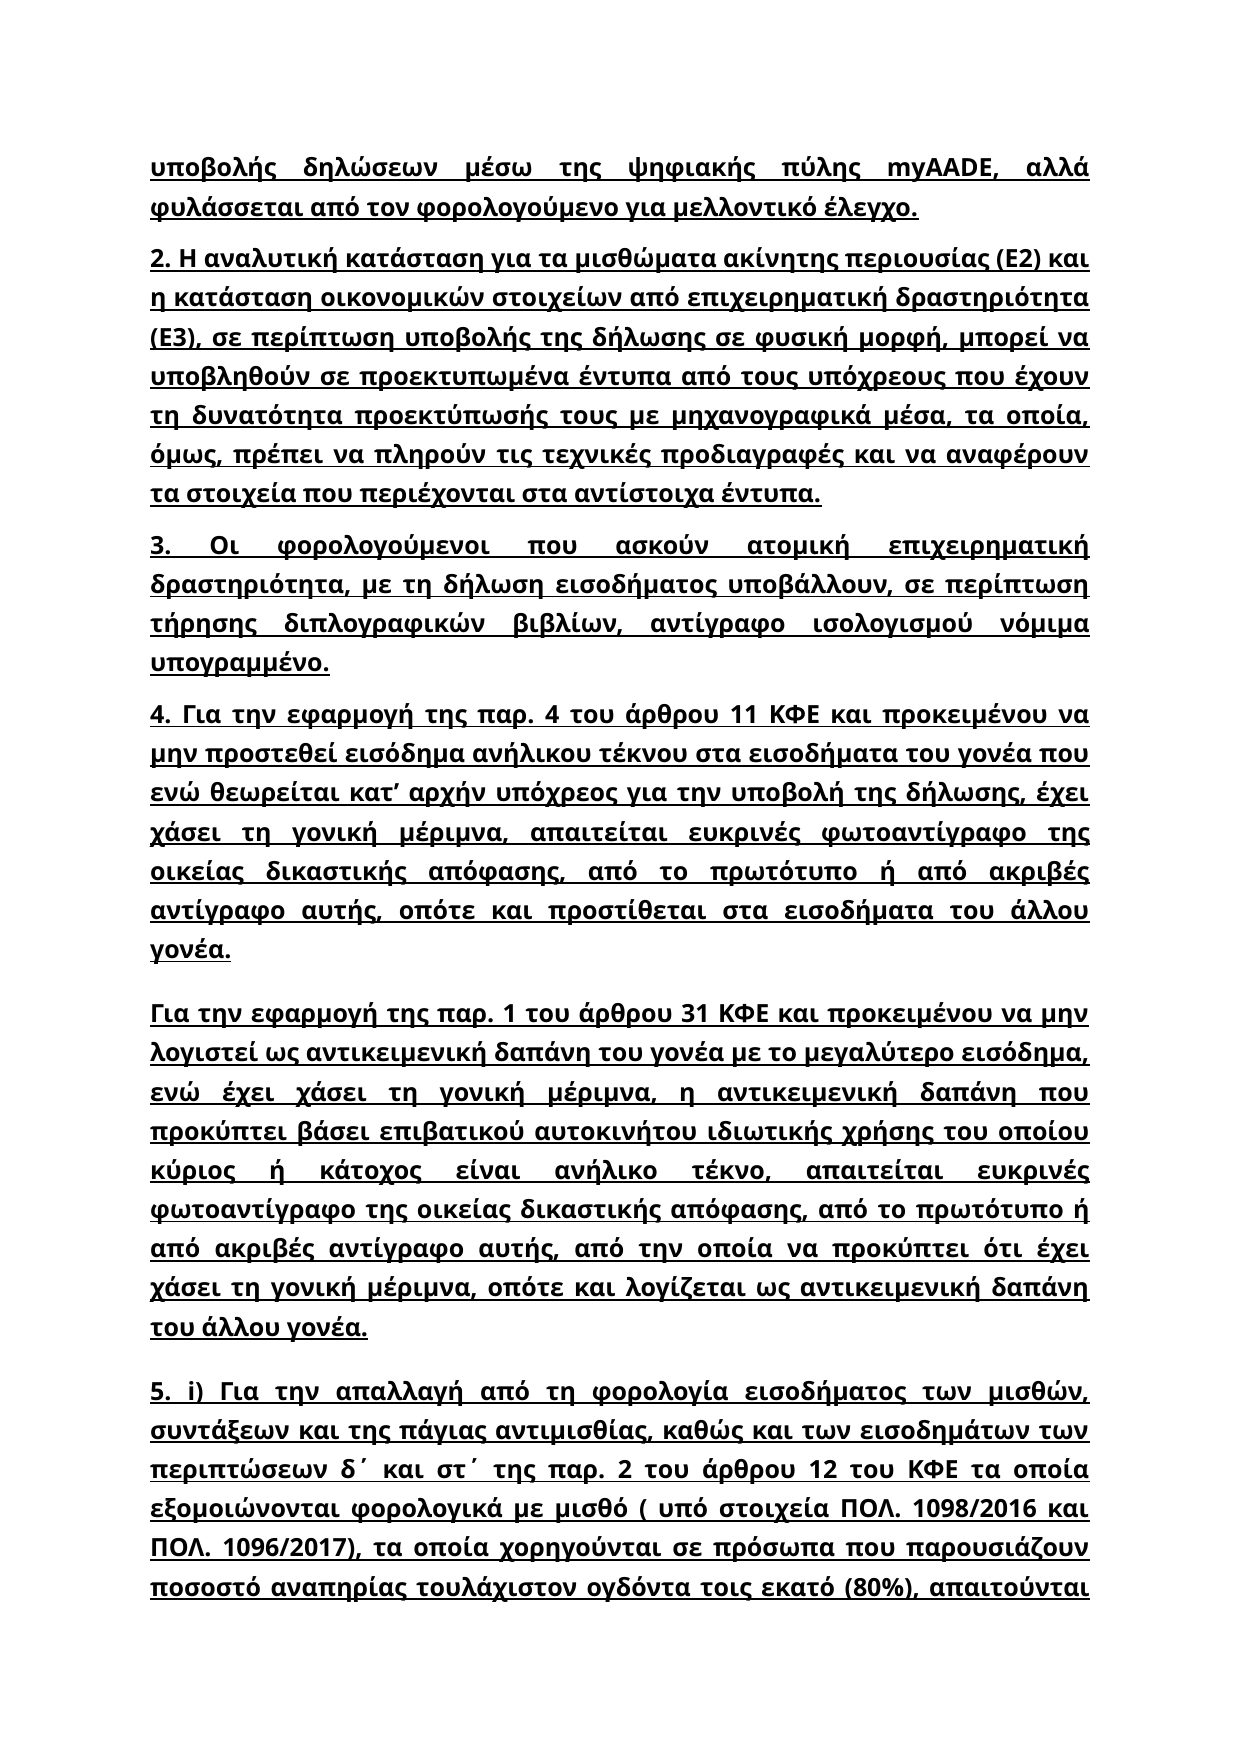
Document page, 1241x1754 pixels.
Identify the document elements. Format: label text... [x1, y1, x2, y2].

text ποσοστό αναπηρίας τουλάχιστον ογδόντα τοις εκατό (80%), απαιτούνται [150, 1561, 1090, 1598]
text Για την εφαρμογή της παρ. 1 του άρθρου 31 ΚΦΕ και προκειμένου να μην λογιστεί ως αντικειμενική δαπάνη του γονέα με το μεγαλύτερο εισόδημα, [150, 996, 1090, 1064]
text μην προστεθεί εισόδημα ανήλικου τέκνου στα εισοδήματα του γονέα που [150, 727, 1090, 765]
text ενώ έχει χάσει τη γονική μέριμνα, η αντικειμενική δαπάνη που [150, 1066, 1090, 1103]
text εξομοιώνονται φορολογικά με μισθό ( υπό στοιχεία ΠΟΛ. 1098/2016 και [150, 1482, 1090, 1520]
text φωτοαντίγραφο της οικείας δικαστικής απόφασης, από το πρωτότυπο ή [150, 1183, 1090, 1221]
text 3. Οι φορολογούμενοι που ασκούν ατομική επιχειρηματική [150, 527, 1090, 556]
text ΠΟΛ. 1096/2017), τα οποία χορηγούνται σε πρόσωπα που παρουσιάζουν [150, 1522, 1090, 1559]
text 5. i) Για την απαλλαγή από τη φορολογία εισοδήματος των μισθών, [150, 1373, 1090, 1402]
text γονέα. [150, 923, 1090, 966]
text φυλάσσεται από τον φορολογούμενο για μελλοντικό έλεγχο. [150, 181, 1090, 223]
text περιπτώσεων δ΄ και στ΄ της παρ. 2 του άρθρου 12 του ΚΦΕ τα οποία [150, 1443, 1090, 1481]
text ενώ θεωρείται κατ’ αρχήν υπόχρεος για την υποβολή της δήλωσης, έχει [150, 767, 1090, 804]
text υπογραμμένο. [150, 637, 1090, 679]
text όμως, πρέπει να πληρούν τις τεχνικές προδιαγραφές και να αναφέρουν [150, 428, 1090, 466]
text (Ε3), σε περίπτωση υποβολής της δήλωσης σε φυσική μορφή, μπορεί να [150, 311, 1090, 348]
text κύριος ή κάτοχος είναι ανήλικο τέκνο, απαιτείται ευκρινές [150, 1144, 1090, 1181]
text τη δυνατότητα προεκτύπωσής τους με μηχανογραφικά μέσα, τα οποία, [150, 389, 1090, 426]
text τα στοιχεία που περιέχονται στα αντίστοιχα έντυπα. [150, 467, 1090, 510]
text τήρησης διπλογραφικών βιβλίων, αντίγραφο ισολογισμού νόμιμα [150, 597, 1090, 635]
text 2. Η αναλυτική κατάσταση για τα μισθώματα ακίνητης περιουσίας (Ε2) και [150, 241, 1090, 270]
text προκύπτει βάσει επιβατικού αυτοκινήτου ιδιωτικής χρήσης του οποίου [150, 1105, 1090, 1142]
text οικείας δικαστικής απόφασης, από το πρωτότυπο ή από ακριβές [150, 845, 1090, 882]
text χάσει τη γονική μέριμνα, απαιτείται ευκρινές φωτοαντίγραφο της [150, 806, 1090, 843]
text αντίγραφο αυτής, οπότε και προστίθεται στα εισοδήματα του άλλου [150, 884, 1090, 921]
text η κατάσταση οικονομικών στοιχείων από επιχειρηματική δραστηριότητα [150, 272, 1090, 309]
text του άλλου γονέα. [150, 1301, 1090, 1343]
text υποβληθούν σε προεκτυπωμένα έντυπα από τους υπόχρεους που έχουν [150, 350, 1090, 387]
text χάσει τη γονική μέριμνα, οπότε και λογίζεται ως αντικειμενική δαπάνη [150, 1262, 1090, 1299]
text από ακριβές αντίγραφο αυτής, από την οποία να προκύπτει ότι έχει [150, 1222, 1090, 1260]
text υποβολής δηλώσεων μέσω της ψηφιακής πύλης myAADE, αλλά [150, 150, 1090, 179]
text δραστηριότητα, με τη δήλωση εισοδήματος υποβάλλουν, σε περίπτωση [150, 558, 1090, 596]
text συντάξεων και της πάγιας αντιμισθίας, καθώς και των εισοδημάτων των [150, 1404, 1090, 1441]
text 4. Για την εφαρμογή της παρ. 4 του άρθρου 11 ΚΦΕ και προκειμένου να [150, 697, 1090, 726]
